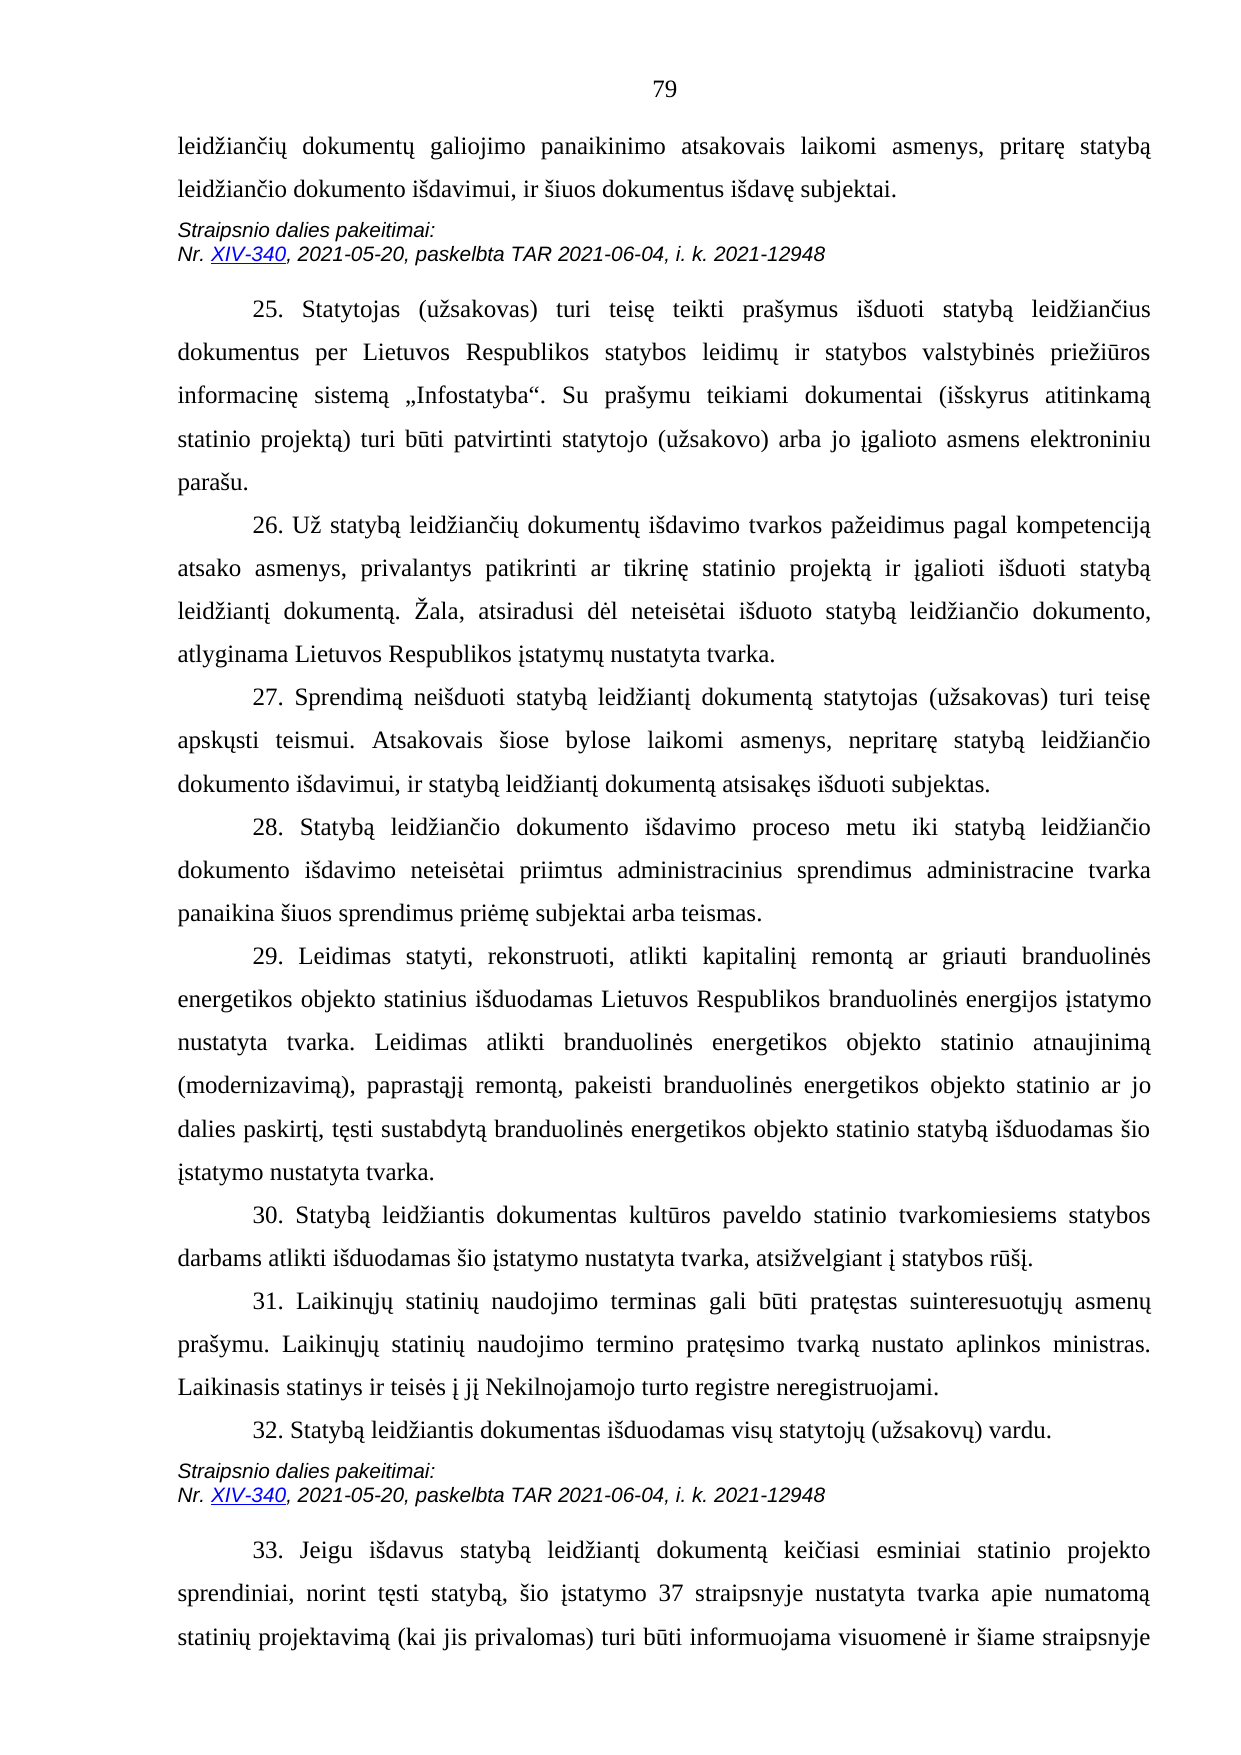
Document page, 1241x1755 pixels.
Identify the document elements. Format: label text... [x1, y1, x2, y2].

text 33. Jeigu išdavus statybą leidžiantį dokumentą keičiasi esminiai statinio projekto sprendiniai, norint tęsti statybą, šio įstatymo 37 straipsnyje nustatyta tvarka apie numatomą statinių projektavimą (kai jis privalomas) turi būti informuojama visuomenė ir šiame straipsnyje [177, 1535, 1152, 1650]
text leidžiančių dokumentų galiojimo panaikinimo atsakovais laikomi asmenys, pritarę statybą leidžiančio dokumento išdavimui, ir šiuos dokumentus išdavę subjektai. [177, 131, 1152, 203]
text Nr. XIV-340, 2021-05-20, paskelbta TAR 2021-06-04, i. k. 2021-12948 [177, 242, 1152, 266]
text 29. Leidimas statyti, rekonstruoti, atlikti kapitalinį remontą ar griauti branduolinės energetikos objekto statinius išduodamas Lietuvos Respublikos branduolinės energijos įstatymo nustatyta tvarka. Leidimas atlikti branduolinės energetikos objekto statinio atnaujinimą (modernizavimą), paprastąjį remontą, pakeisti branduolinės energetikos objekto statinio ar jo dalies paskirtį, tęsti sustabdytą branduolinės energetikos objekto statinio statybą išduodamas šio įstatymo nustatyta tvarka. [177, 941, 1152, 1186]
text Straipsnio dalies pakeitimai: [177, 218, 1152, 242]
text 25. Statytojas (užsakovas) turi teisę teikti prašymus išduoti statybą leidžiančius dokumentus per Lietuvos Respublikos statybos leidimų ir statybos valstybinės priežiūros informacinę sistemą „Infostatyba“. Su prašymu teikiami dokumentai (išskyrus atitinkamą statinio projektą) turi būti patvirtinti statytojo (užsakovo) arba jo įgalioto asmens elektroniniu parašu. [177, 294, 1152, 496]
text 26. Už statybą leidžiančių dokumentų išdavimo tvarkos pažeidimus pagal kompetenciją atsako asmenys, privalantys patikrinti ar tikrinę statinio projektą ir įgalioti išduoti statybą leidžiantį dokumentą. Žala, atsiradusi dėl neteisėtai išduoto statybą leidžiančio dokumento, atlyginama Lietuvos Respublikos įstatymų nustatyta tvarka. [177, 510, 1152, 668]
text 31. Laikinųjų statinių naudojimo terminas gali būti pratęstas suinteresuotųjų asmenų prašymu. Laikinųjų statinių naudojimo termino pratęsimo tvarką nustato aplinkos ministras. Laikinasis statinys ir teisės į jį Nekilnojamojo turto registre neregistruojami. [177, 1286, 1152, 1401]
text 27. Sprendimą neišduoti statybą leidžiantį dokumentą statytojas (užsakovas) turi teisę apskųsti teismui. Atsakovais šiose bylose laikomi asmenys, nepritarę statybą leidžiančio dokumento išdavimui, ir statybą leidžiantį dokumentą atsisakęs išduoti subjektas. [177, 682, 1152, 797]
text 28. Statybą leidžiančio dokumento išdavimo proceso metu iki statybą leidžiančio dokumento išdavimo neteisėtai priimtus administracinius sprendimus administracine tvarka panaikina šiuos sprendimus priėmę subjektai arba teismas. [177, 812, 1152, 927]
text 30. Statybą leidžiantis dokumentas kultūros paveldo statinio tvarkomiesiems statybos darbams atlikti išduodamas šio įstatymo nustatyta tvarka, atsižvelgiant į statybos rūšį. [177, 1200, 1152, 1272]
text Nr. XIV-340, 2021-05-20, paskelbta TAR 2021-06-04, i. k. 2021-12948 [177, 1483, 1152, 1507]
text 32. Statybą leidžiantis dokumentas išduodamas visų statytojų (užsakovų) vardu. [177, 1416, 1152, 1444]
text Straipsnio dalies pakeitimai: [177, 1459, 1152, 1483]
